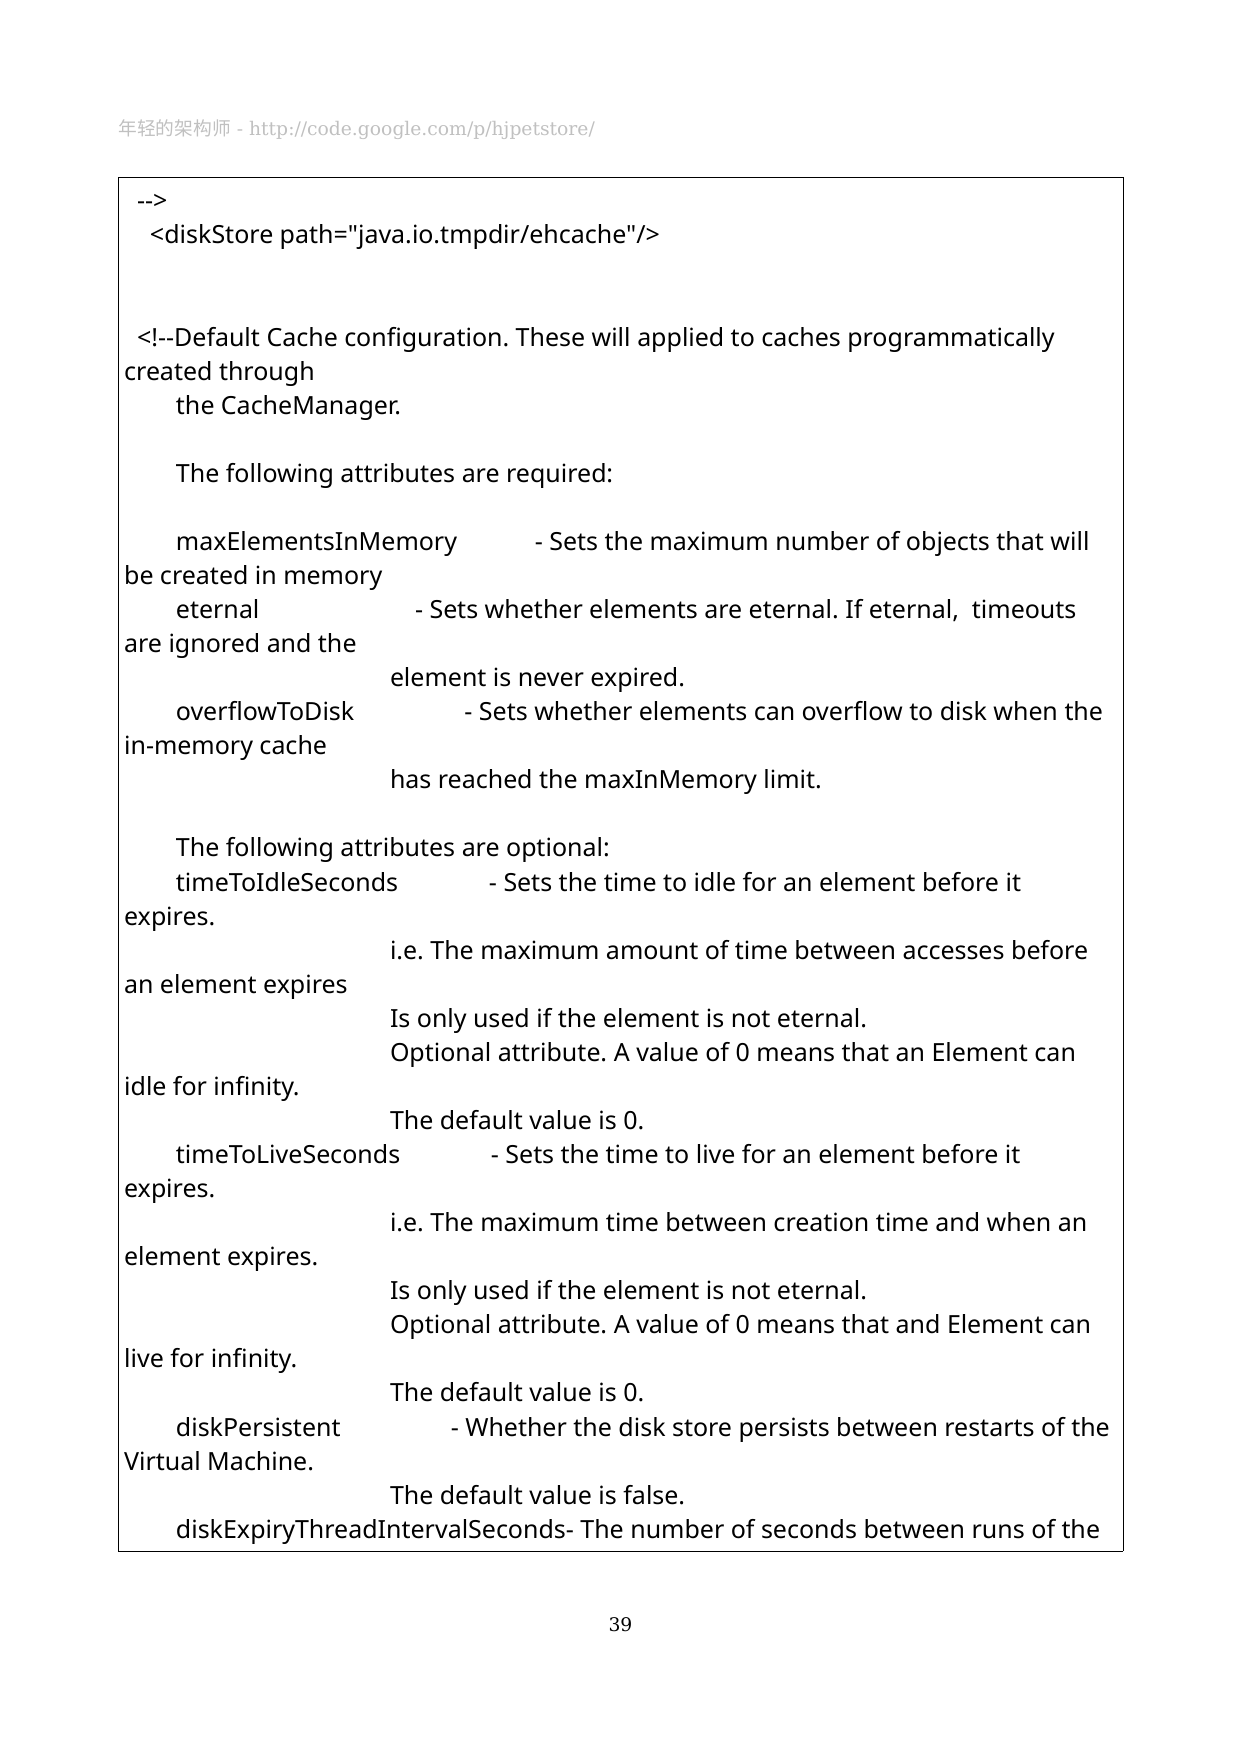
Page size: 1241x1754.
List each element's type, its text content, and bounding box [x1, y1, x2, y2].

table_cell --> <diskStore path="java.io.tmpdir/ehcache"/> <!--Default Cache configuration. These will applied to caches programmatically created through the CacheManager. The following attributes are required: maxElementsInMemory - Sets the maximum number of objects that will be created in memory eternal - Sets whether elements are eternal. If eternal, timeouts are ignored and the element is never expired. overflowToDisk - Sets whether elements can overflow to disk when the in-memory cache has reached the maxInMemory limit. The following attributes are optional: timeToIdleSeconds - Sets the time to idle for an element before it expires. i.e. The maximum amount of time between accesses before an element expires Is only used if the element is not eternal. Optional attribute. A value of 0 means that an Element can idle for infinity. The default value is 0. timeToLiveSeconds - Sets the time to live for an element before it expires. i.e. The maximum time between creation time and when an element expires. Is only used if the element is not eternal. Optional attribute. A value of 0 means that and Element can live for infinity. The default value is 0. diskPersistent - Whether the disk store persists between restarts of the Virtual Machine. The default value is false. diskExpiryThreadIntervalSeconds- The number of seconds between runs of the [119, 178, 1123, 1551]
